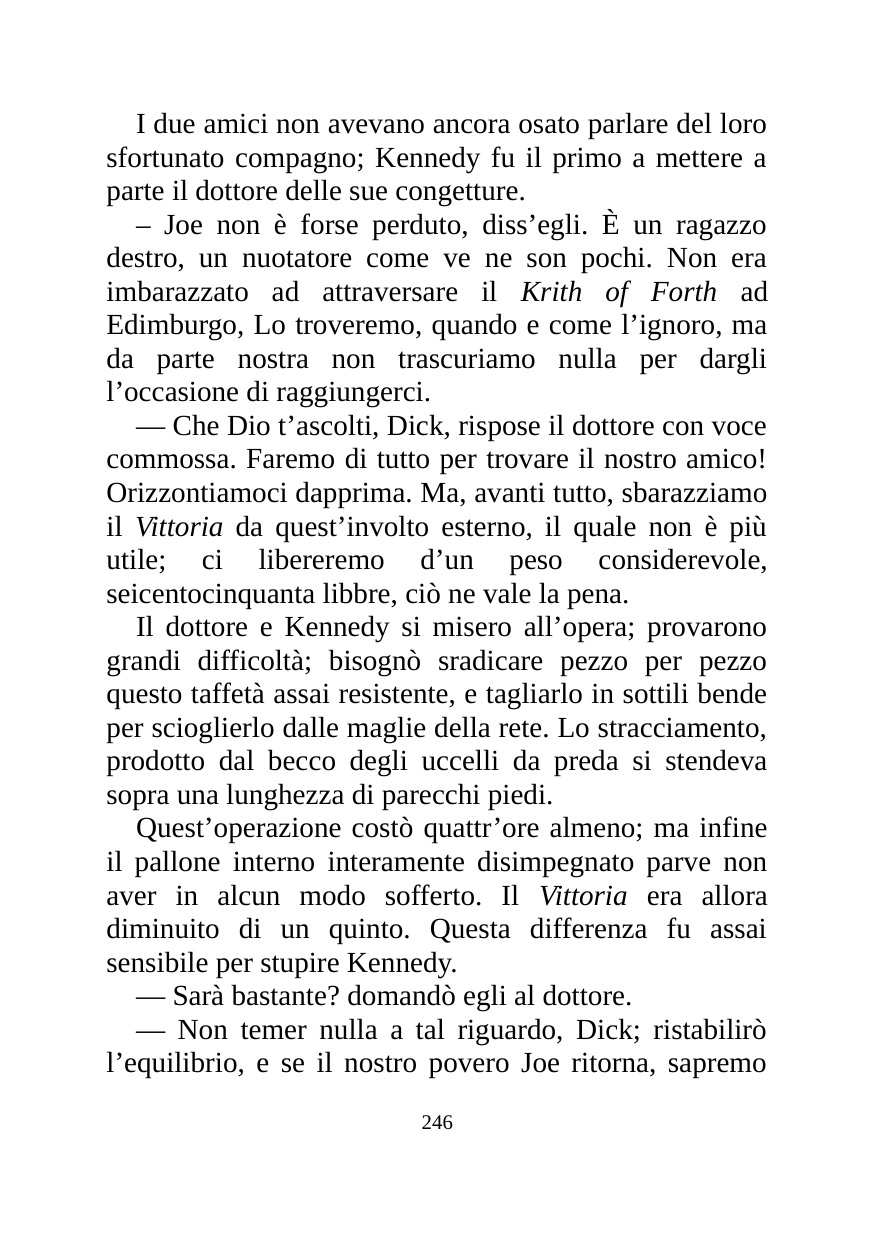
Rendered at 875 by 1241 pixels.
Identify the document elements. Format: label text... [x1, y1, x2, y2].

text Quest’operazione costò quattr’ore almeno; ma infine il pallone interno interamente disimpegnato parve non aver in alcun modo sofferto. Il Vittoria era allora diminuito di un quinto. Questa differenza fu assai sensibile per stupire Kennedy. [106, 811, 768, 978]
text Il dottore e Kennedy si misero all’opera; provarono grandi difficoltà; bisognò sradicare pezzo per pezzo questo taffetà assai resistente, e tagliarlo in sottili bende per scioglierlo dalle maglie della rete. Lo stracciamento, prodotto dal becco degli uccelli da preda si stendeva sopra una lunghezza di parecchi piedi. [106, 609, 768, 811]
text I due amici non avevano ancora osato parlare del loro sfortunato compagno; Kennedy fu il primo a mettere a parte il dottore delle sue congetture. [106, 106, 768, 207]
text – Joe non è forse perduto, diss’egli. È un ragazzo destro, un nuotatore come ve ne son pochi. Non era imbarazzato ad attraversare il Krith of Forth ad Edimburgo, Lo troveremo, quando e come l’ignoro, ma da parte nostra non trascuriamo nulla per dargli l’occasione di raggiungerci. [106, 207, 768, 408]
text — Sarà bastante? domandò egli al dottore. [106, 978, 768, 1012]
text — Che Dio t’ascolti, Dick, rispose il dottore con voce commossa. Faremo di tutto per trovare il nostro amico! Orizzontiamoci dapprima. Ma, avanti tutto, sbarazziamo il Vittoria da quest’involto esterno, il quale non è più utile; ci libereremo d’un peso considerevole, seicentocinquanta libbre, ciò ne vale la pena. [106, 408, 768, 609]
text — Non temer nulla a tal riguardo, Dick; ristabilirò l’equilibrio, e se il nostro povero Joe ritorna, sapremo [106, 1012, 768, 1079]
